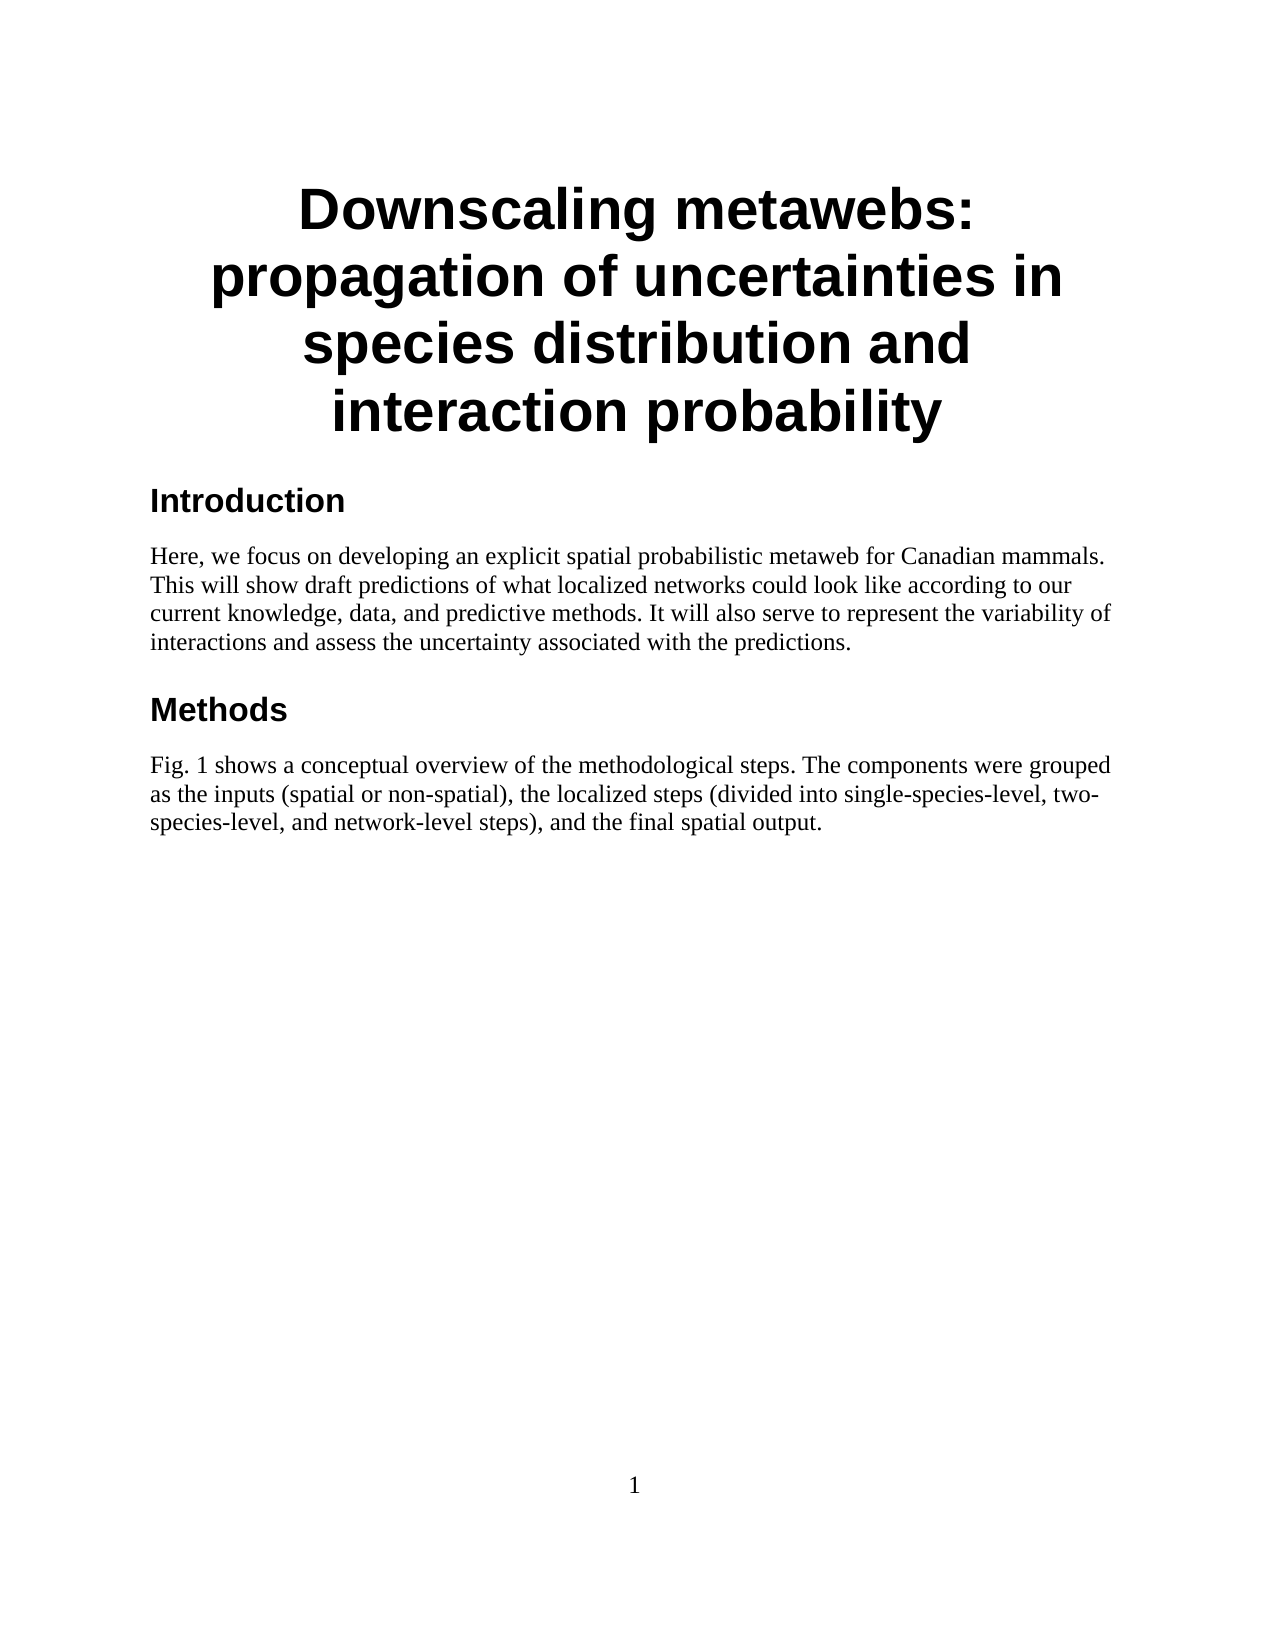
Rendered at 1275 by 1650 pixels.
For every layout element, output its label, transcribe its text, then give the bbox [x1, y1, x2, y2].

title Downscaling metawebs: propagation of uncertainties in species distribution and interaction probability [150, 175, 1125, 443]
subtitle Introduction [150, 481, 1125, 519]
subtitle Methods [150, 690, 1125, 728]
text Fig. 1 shows a conceptual overview of the methodological steps. The components were grouped as the inputs (spatial or non-spatial), the localized steps (divided into single-species-level, two-species-level, and network-level steps), and the final spatial output. [150, 750, 1125, 836]
text Here, we focus on developing an explicit spatial probabilistic metaweb for Canadian mammals. This will show draft predictions of what localized networks could look like according to our current knowledge, data, and predictive methods. It will also serve to represent the variability of interactions and assess the uncertainty associated with the predictions. [150, 541, 1125, 656]
